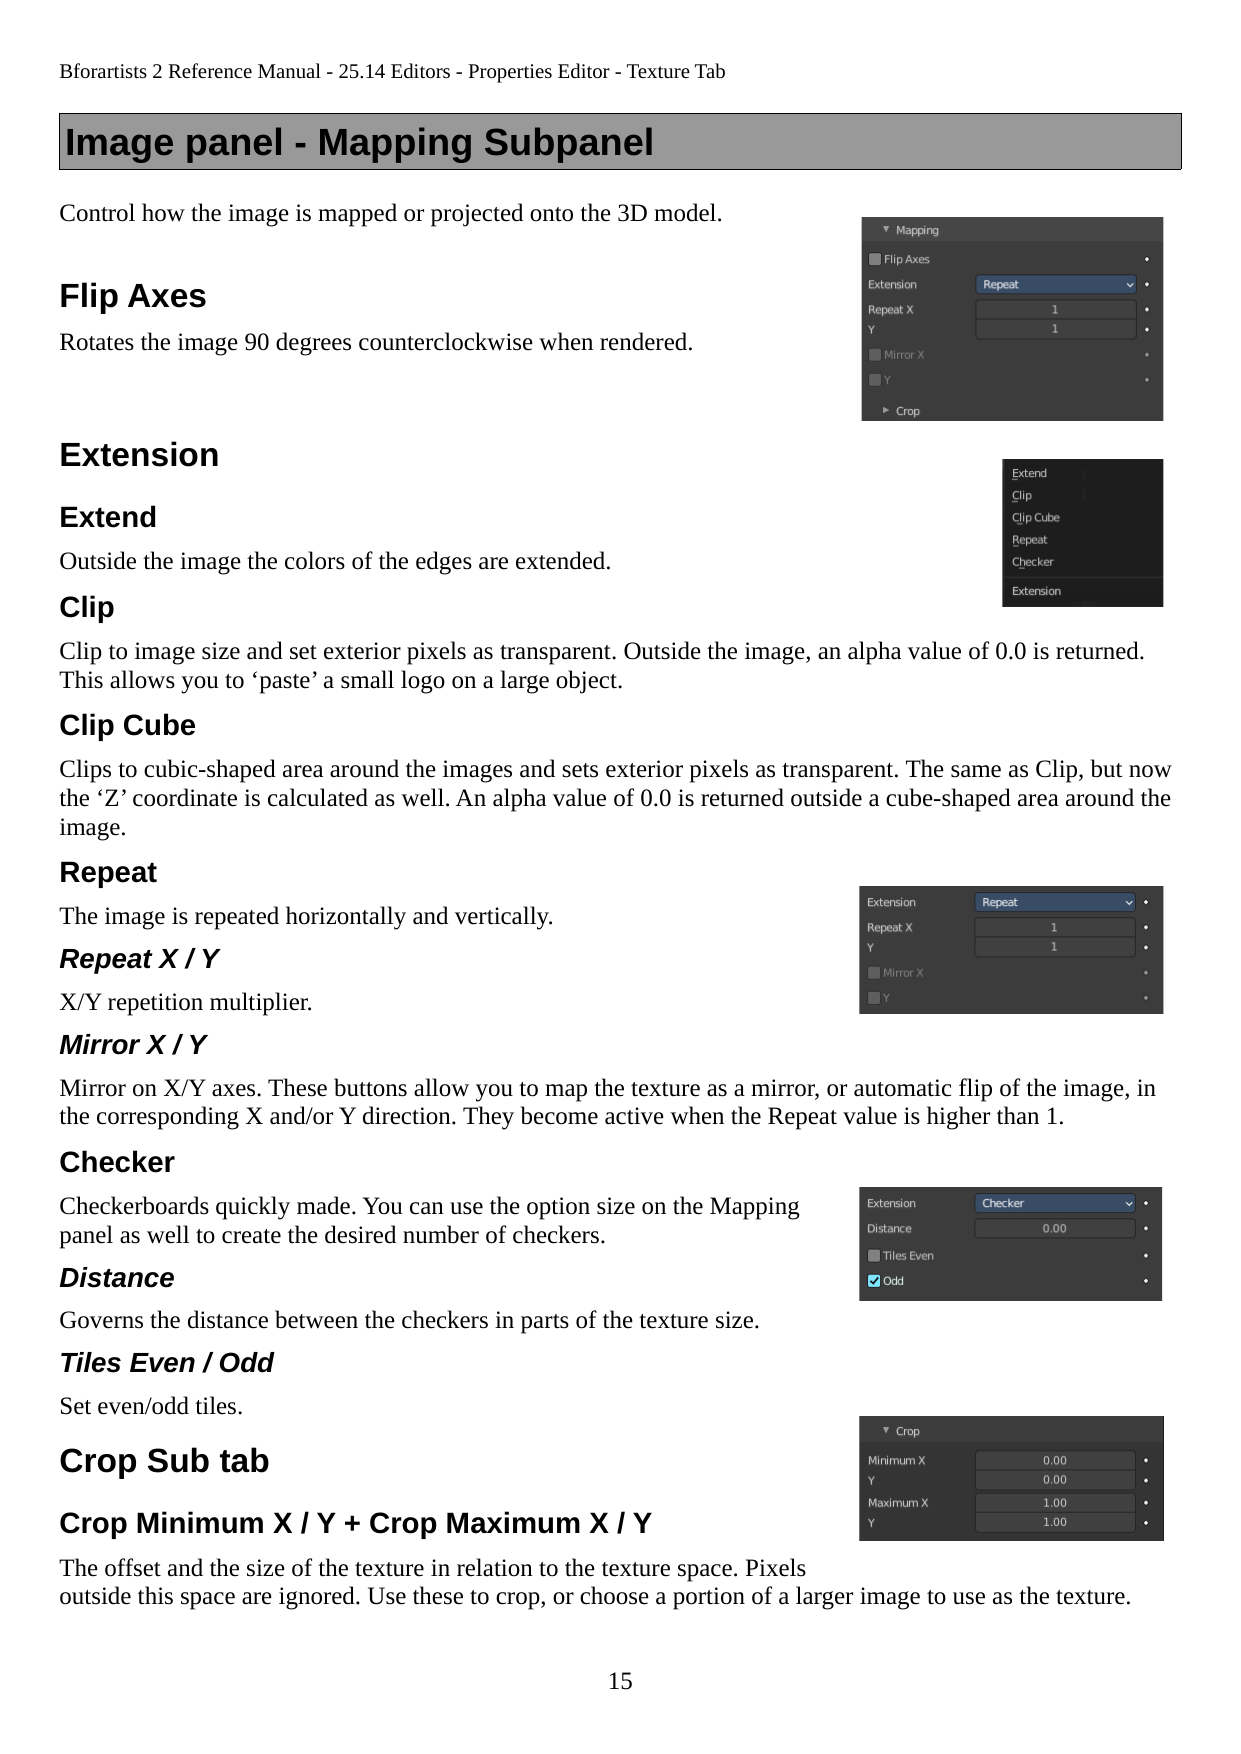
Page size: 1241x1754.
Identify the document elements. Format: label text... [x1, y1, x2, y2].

subtitle Repeat [59, 855, 1181, 889]
text Governs the distance between the checkers in parts of the texture size. [59, 1305, 1181, 1334]
subtitle Mirror X / Y [59, 1028, 1181, 1060]
subtitle [1164, 1441, 1181, 1479]
subtitle Checker [59, 1145, 1181, 1178]
subtitle Repeat X / Y [59, 943, 859, 974]
subtitle [1164, 500, 1181, 534]
subtitle [1164, 943, 1181, 974]
picture [859, 886, 1164, 1014]
subtitle [1163, 1261, 1181, 1293]
text The image is repeated horizontally and vertically. [59, 901, 859, 930]
text The offset and the size of the texture in relation to the texture space. Pixels outside this space are ignored. Use these to crop, or choose a portion of a larger image to use as the texture. [59, 1553, 1181, 1610]
picture [1002, 459, 1164, 607]
text Checkerboards quickly made. You can use the option size on the Mapping panel as well to create the desired number of checkers. [59, 1191, 859, 1248]
subtitle Clip Cube [59, 708, 1181, 742]
text X/Y repetition multiplier. [59, 987, 1181, 1016]
text Outside the image the colors of the edges are extended. [59, 546, 1002, 575]
text Set even/odd tiles. [59, 1391, 1181, 1420]
table_header Image panel - Mapping Subpanel [60, 114, 1181, 169]
text Clip to image size and set exterior pixels as transparent. Outside the image, an alpha value of 0.0 is returned. This allows you to ‘paste’ a small logo on a large object. [59, 636, 1181, 693]
picture [859, 1416, 1164, 1541]
subtitle Extend [59, 500, 1002, 534]
picture [859, 1187, 1163, 1301]
subtitle Crop Minimum X / Y + Crop Maximum X / Y [59, 1506, 859, 1540]
subtitle Crop Sub tab [59, 1441, 859, 1479]
subtitle Distance [59, 1261, 859, 1293]
subtitle Clip [59, 590, 1181, 623]
subtitle Flip Axes [59, 276, 861, 315]
picture [861, 217, 1164, 421]
text Control how the image is mapped or projected onto the 3D model. [59, 198, 1181, 227]
text Rotates the image 90 degrees counterclockwise when rendered. [59, 327, 861, 356]
subtitle [1164, 276, 1181, 315]
subtitle Tiles Even / Odd [59, 1347, 1181, 1378]
text Mirror on X/Y axes. These buttons allow you to map the texture as a mirror, or automatic flip of the image, in the corresponding X and/or Y direction. They become active when the Repeat value is higher than 1. [59, 1073, 1181, 1130]
subtitle Extension [59, 434, 1181, 473]
text Clips to cubic-shaped area around the images and sets exterior pixels as transparent. The same as Clip, but now the ‘Z’ coordinate is calculated as well. An alpha value of 0.0 is returned outside a cube-shaped area around the image. [59, 754, 1181, 841]
